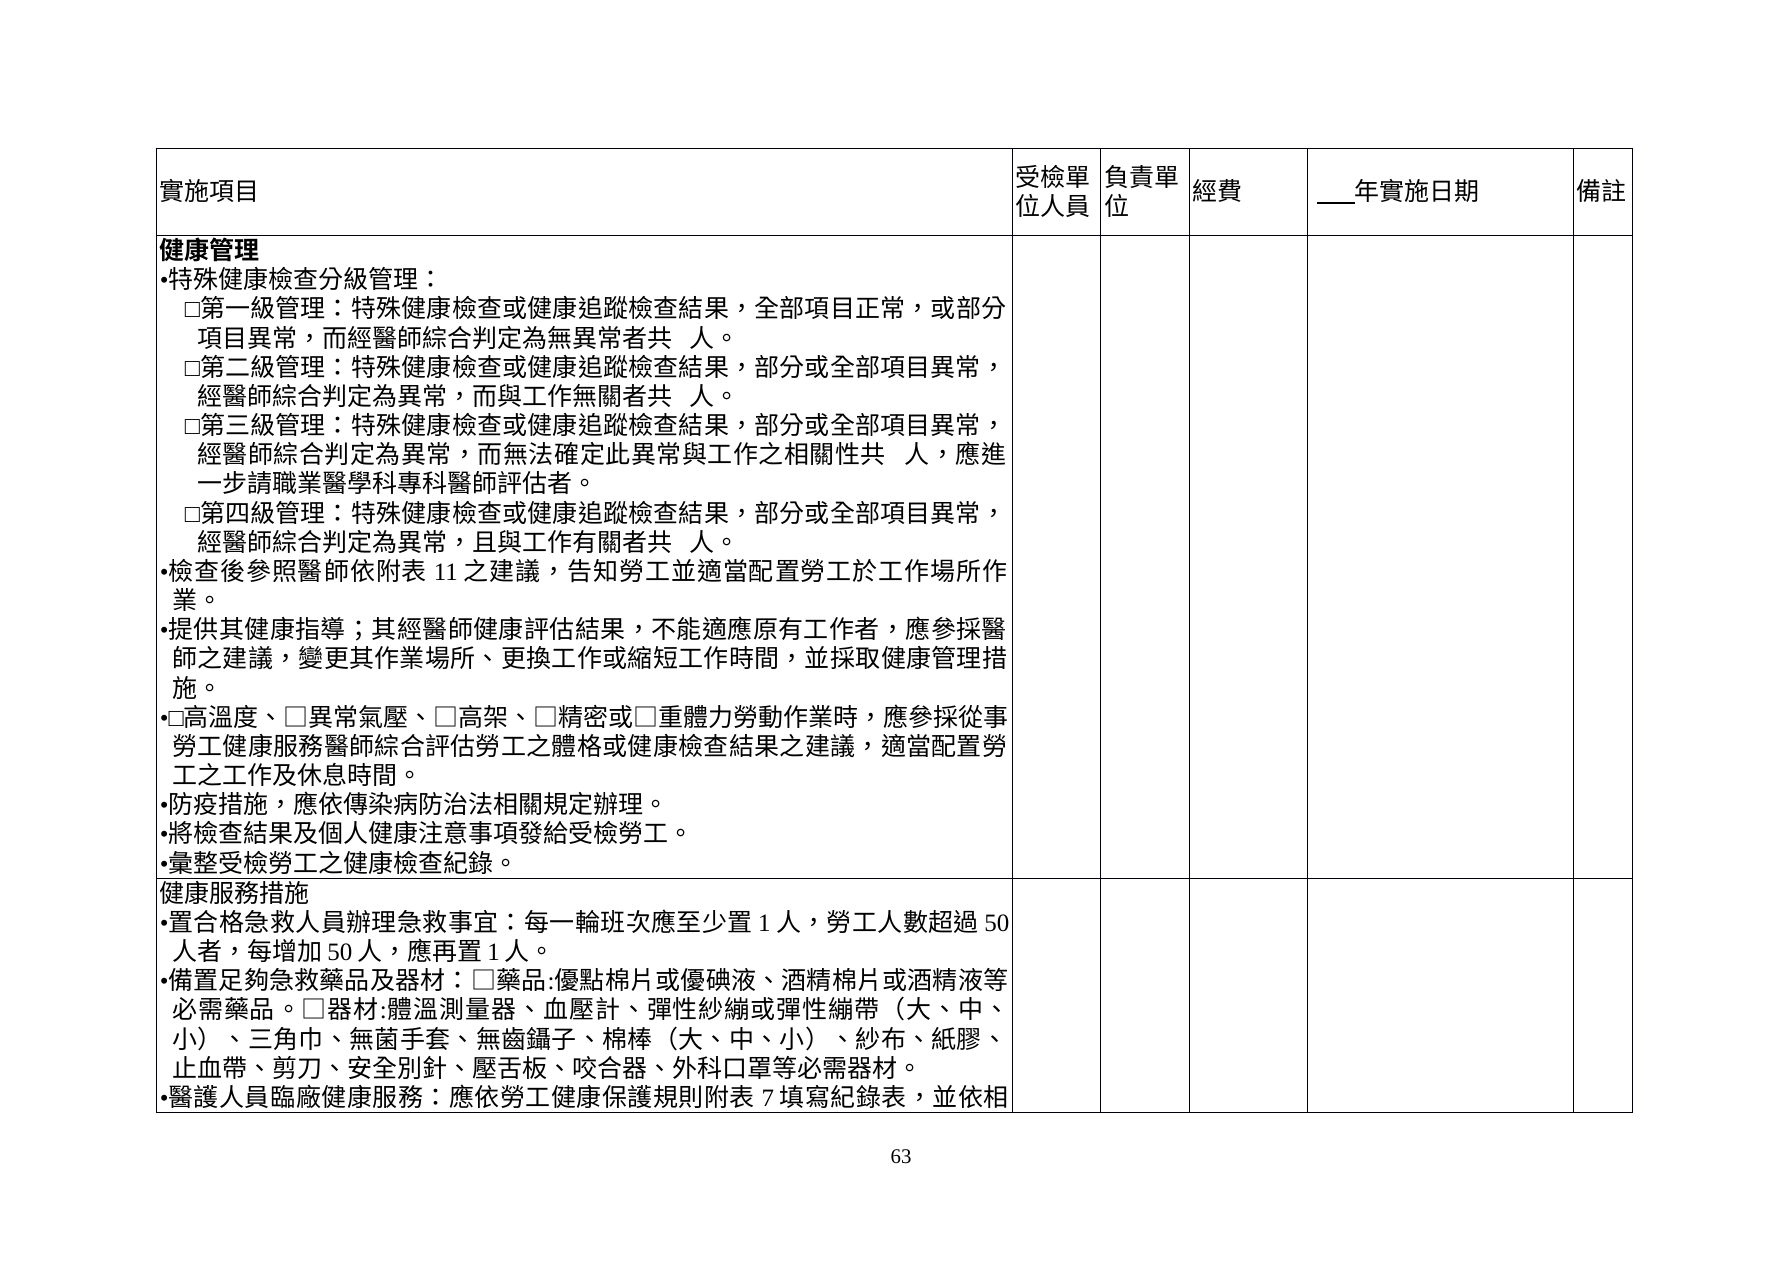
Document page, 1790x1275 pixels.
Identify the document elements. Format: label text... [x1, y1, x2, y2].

table_cell [1013, 236, 1100, 878]
table_cell [1574, 236, 1632, 878]
table_header 年實施日期 [1308, 149, 1573, 235]
table_header 受檢單位人員 [1013, 149, 1100, 235]
table_cell [1013, 879, 1100, 1112]
table_cell [1101, 879, 1189, 1112]
table_cell [1308, 236, 1573, 878]
table_cell [1308, 879, 1573, 1112]
table_cell 健康服務措施 置合格急救人員辦理急救事宜：每一輪班次應至少置1人，勞工人數超過50人者，每增加50人，應再置1人。 備置足夠急救藥品及器材：□藥品:優點棉片或優碘液、酒精棉片或酒精液等必需藥品。□器材:體溫測量器、血壓計、彈性紗繃或彈性繃帶（大、中、小）、三角巾、無菌手套、無齒鑷子、棉棒（大、中、小）、紗布、紙膠、止血帶、剪刀、安全別針、壓舌板、咬合器、外科口罩等必需器材。 醫護人員臨廠健康服務：應依勞工健康保護規則附表7填寫紀錄表，並依相 [157, 879, 1012, 1112]
table_cell 健康管理 特殊健康檢查分級管理： □第一級管理：特殊健康檢查或健康追蹤檢查結果，全部項目正常，或部分項目異常，而經醫師綜合判定為無異常者共 人。 □第二級管理：特殊健康檢查或健康追蹤檢查結果，部分或全部項目異常，經醫師綜合判定為異常，而與工作無關者共 人。 □第三級管理：特殊健康檢查或健康追蹤檢查結果，部分或全部項目異常，經醫師綜合判定為異常，而無法確定此異常與工作之相關性共 人，應進一步請職業醫學科專科醫師評估者。 □第四級管理：特殊健康檢查或健康追蹤檢查結果，部分或全部項目異常，經醫師綜合判定為異常，且與工作有關者共 人。 檢查後參照醫師依附表11之建議，告知勞工並適當配置勞工於工作場所作業。 提供其健康指導；其經醫師健康評估結果，不能適應原有工作者，應參採醫師之建議，變更其作業場所、更換工作或縮短工作時間，並採取健康管理措施。 □高溫度、□異常氣壓、□高架、□精密或□重體力勞動作業時，應參採從事勞工健康服務醫師綜合評估勞工之體格或健康檢查結果之建議，適當配置勞工之工作及休息時間。 防疫措施，應依傳染病防治法相關規定辦理。 將檢查結果及個人健康注意事項發給受檢勞工。 彙整受檢勞工之健康檢查紀錄。 [157, 236, 1012, 878]
table_cell [1190, 236, 1307, 878]
table_header 實施項目 [157, 149, 1012, 235]
table_cell [1574, 879, 1632, 1112]
table_header 負責單位 [1101, 149, 1189, 235]
table_header 經費 [1190, 149, 1307, 235]
table_cell [1190, 879, 1307, 1112]
table_header 備註 [1574, 149, 1632, 235]
table_cell [1101, 236, 1189, 878]
